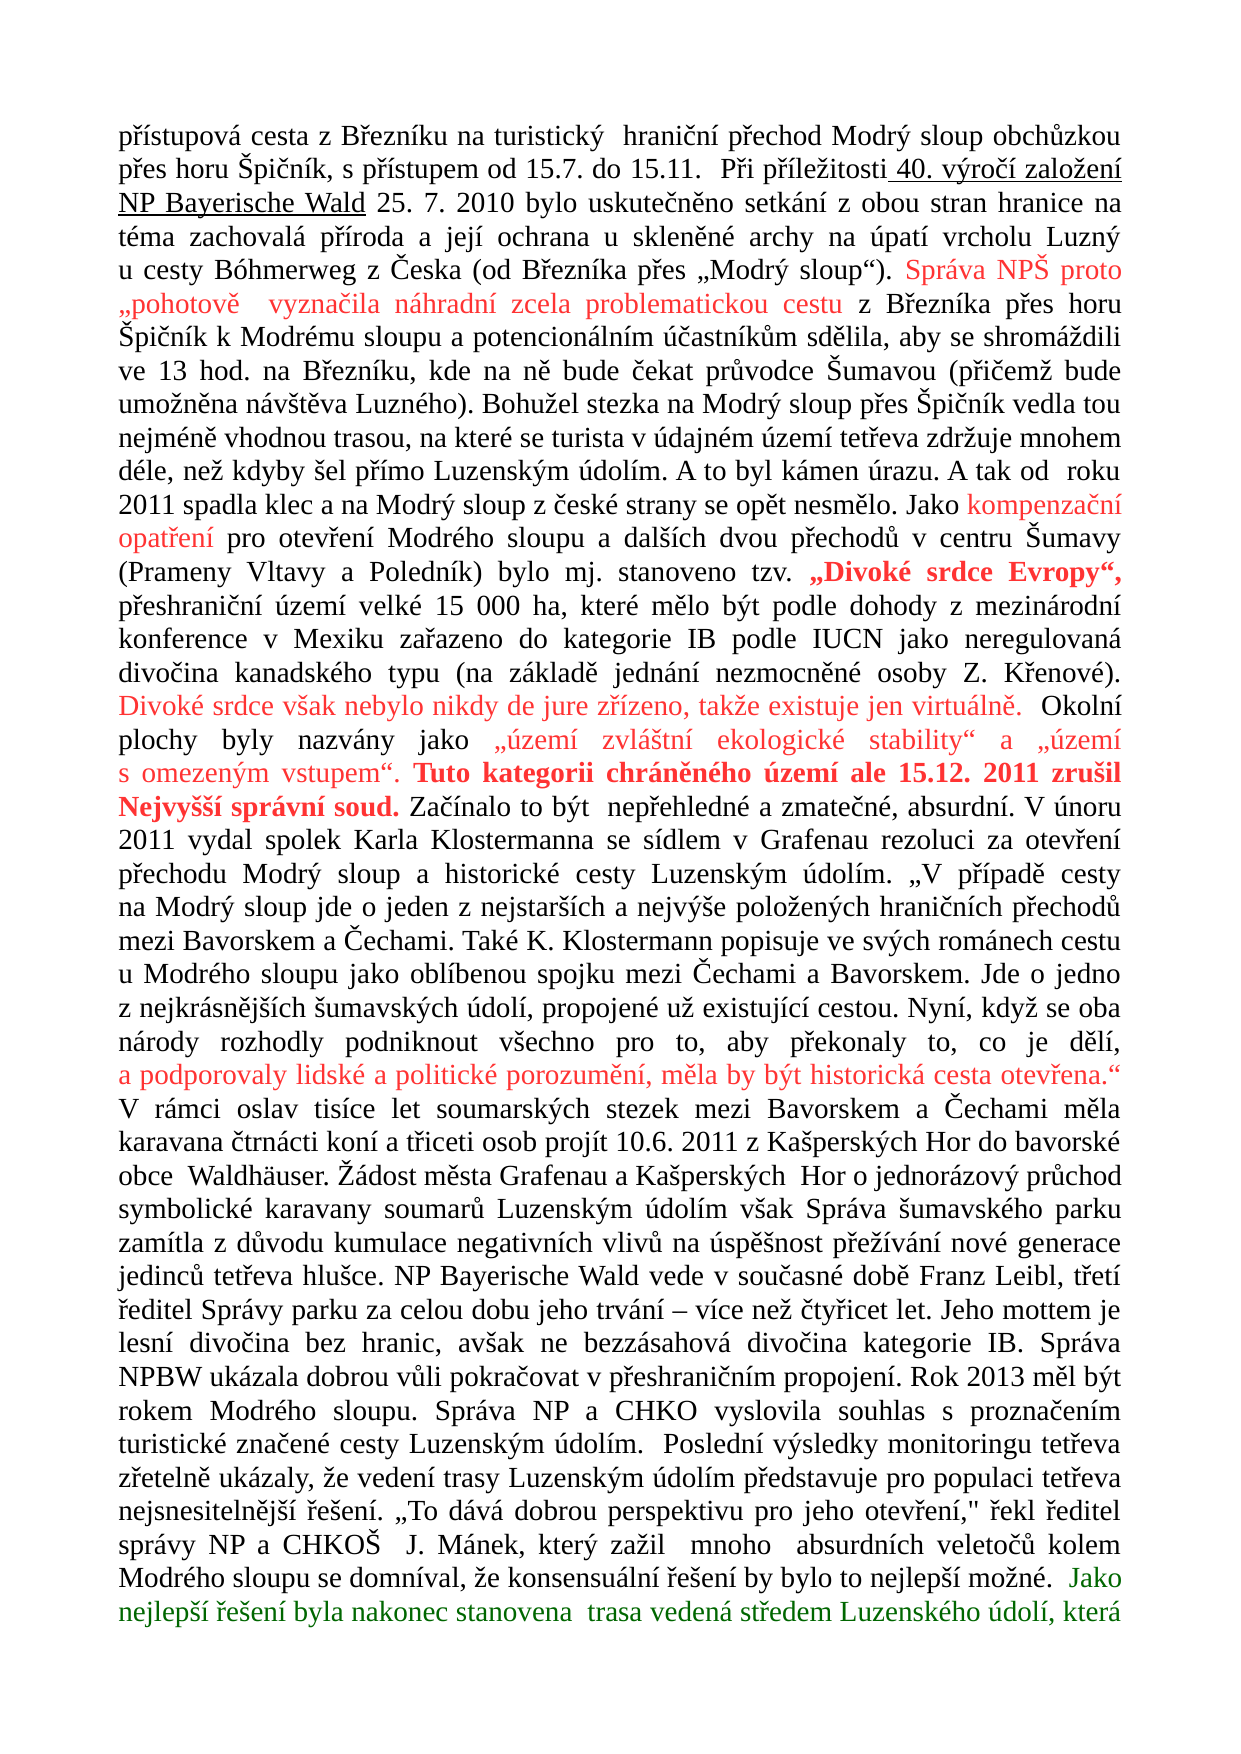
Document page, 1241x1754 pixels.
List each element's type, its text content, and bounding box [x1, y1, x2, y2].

text přístupová cesta z Březníku na turistický hraniční přechod Modrý sloup obchůzkou přes horu Špičník, s přístupem od 15.7. do 15.11. Při příležitosti 40. výročí založení NP Bayerische Wald 25. 7. 2010 bylo uskutečněno setkání z obou stran hranice na téma zachovalá příroda a její ochrana u skleněné archy na úpatí vrcholu Luzný u cesty Bóhmerweg z Česka (od Březníka přes „Modrý sloup“). Správa NPŠ proto „pohotově vyznačila náhradní zcela problematickou cestu z Březníka přes horu Špičník k Modrému sloupu a potencionálním účastníkům sdělila, aby se shromáždili ve 13 hod. na Březníku, kde na ně bude čekat průvodce Šumavou (přičemž bude umožněna návštěva Luzného). Bohužel stezka na Modrý sloup přes Špičník vedla tou nejméně vhodnou trasou, na které se turista v údajném území tetřeva zdržuje mnohem déle, než kdyby šel přímo Luzenským údolím. A to byl kámen úrazu. A tak od roku 2011 spadla klec a na Modrý sloup z české strany se opět nesmělo. Jako kompenzační opatření pro otevření Modrého sloupu a dalších dvou přechodů v centru Šumavy (Prameny Vltavy a Poledník) bylo mj. stanoveno tzv. „Divoké srdce Evropy“, přeshraniční území velké 15 000 ha, které mělo být podle dohody z mezinárodní konference v Mexiku zařazeno do kategorie IB podle IUCN jako neregulovaná divočina kanadského typu (na základě jednání nezmocněné osoby Z. Křenové). Divoké srdce však nebylo nikdy de jure zřízeno, takže existuje jen virtuálně. Okolní plochy byly nazvány jako „území zvláštní ekologické stability“ a „území s omezeným vstupem“. Tuto kategorii chráněného území ale 15.12. 2011 zrušil Nejvyšší správní soud. Začínalo to být nepřehledné a zmatečné, absurdní. V únoru 2011 vydal spolek Karla Klostermanna se sídlem v Grafenau rezoluci za otevření přechodu Modrý sloup a historické cesty Luzenským údolím. „V případě cesty na Modrý sloup jde o jeden z nejstarších a nejvýše položených hraničních přechodů mezi Bavorskem a Čechami. Také K. Klostermann popisuje ve svých románech cestu u Modrého sloupu jako oblíbenou spojku mezi Čechami a Bavorskem. Jde o jedno z nejkrásnějších šumavských údolí, propojené už existující cestou. Nyní, když se oba národy rozhodly podniknout všechno pro to, aby překonaly to, co je dělí, a podporovaly lidské a politické porozumění, měla by být historická cesta otevřena.“ V rámci oslav tisíce let soumarských stezek mezi Bavorskem a Čechami měla karavana čtrnácti koní a třiceti osob projít 10.6. 2011 z Kašperských Hor do bavorské obce Waldhäuser. Žádost města Grafenau a Kašperských Hor o jednorázový průchod symbolické karavany soumarů Luzenským údolím však Správa šumavského parku zamítla z důvodu kumulace negativních vlivů na úspěšnost přežívání nové generace jedinců tetřeva hlušce. NP Bayerische Wald vede v současné době Franz Leibl, třetí ředitel Správy parku za celou dobu jeho trvání – více než čtyřicet let. Jeho mottem je lesní divočina bez hranic, avšak ne bezzásahová divočina kategorie IB. Správa NPBW ukázala dobrou vůli pokračovat v přeshraničním propojení. Rok 2013 měl být rokem Modrého sloupu. Správa NP a CHKO vyslovila souhlas s proznačením turistické značené cesty Luzenským údolím. Poslední výsledky monitoringu tetřeva zřetelně ukázaly, že vedení trasy Luzenským údolím představuje pro populaci tetřeva nejsnesitelnější řešení. „To dává dobrou perspektivu pro jeho otevření," řekl ředitel správy NP a CHKOŠ J. Mánek, který zažil mnoho absurdních veletočů kolem Modrého sloupu se domníval, že konsensuální řešení by bylo to nejlepší možné. Jako nejlepší řešení byla nakonec stanovena trasa vedená středem Luzenského údolí, která [118, 118, 1122, 1627]
